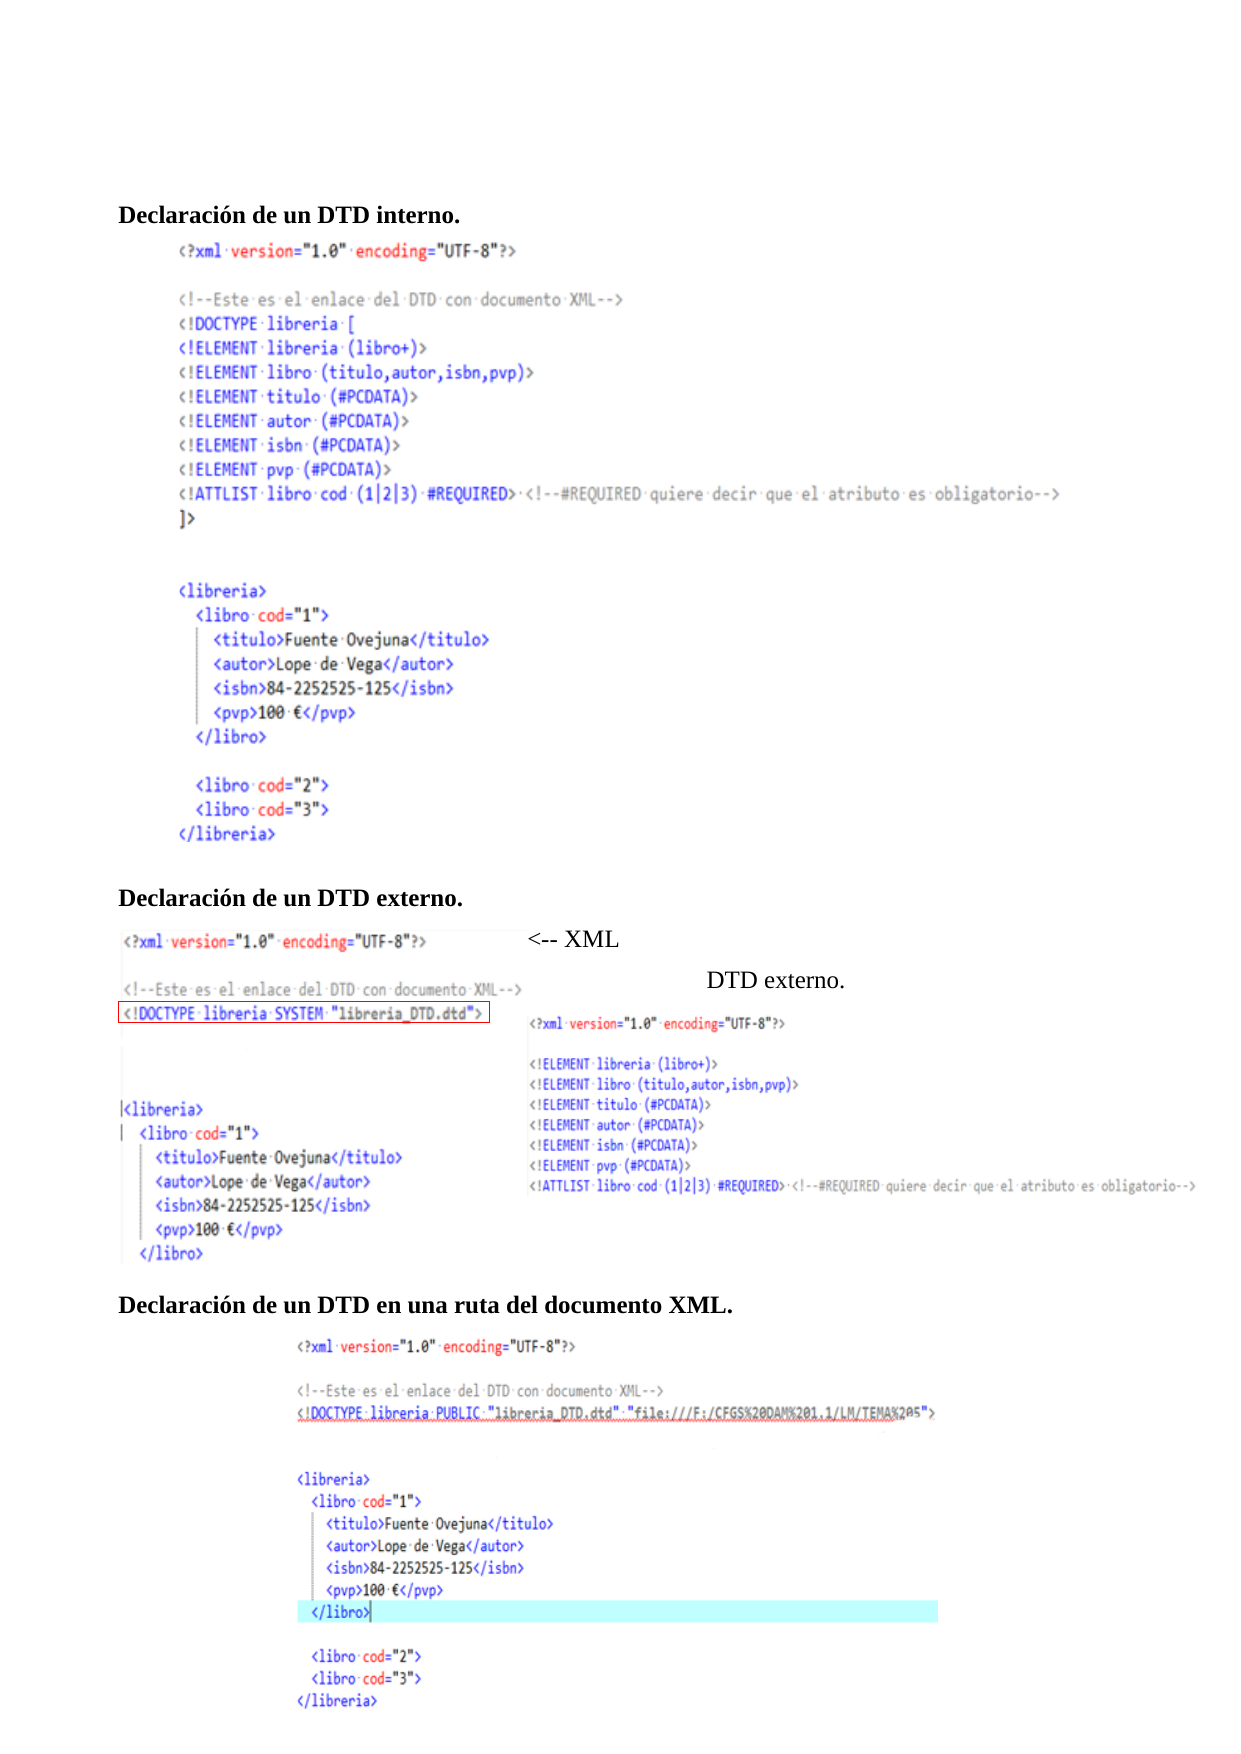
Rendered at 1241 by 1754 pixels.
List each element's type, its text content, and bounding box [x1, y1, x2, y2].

picture [119, 1002, 489, 1022]
text Declaración de un DTD externo. [118, 883, 1122, 912]
picture [118, 930, 1198, 1264]
text <-- XML [118, 924, 1122, 953]
text Declaración de un DTD interno. [118, 201, 1122, 229]
text Declaración de un DTD en una ruta del documento XML. [118, 1290, 1122, 1319]
text DTD externo. [528, 965, 1122, 994]
picture [297, 1338, 938, 1716]
picture [179, 241, 1061, 842]
